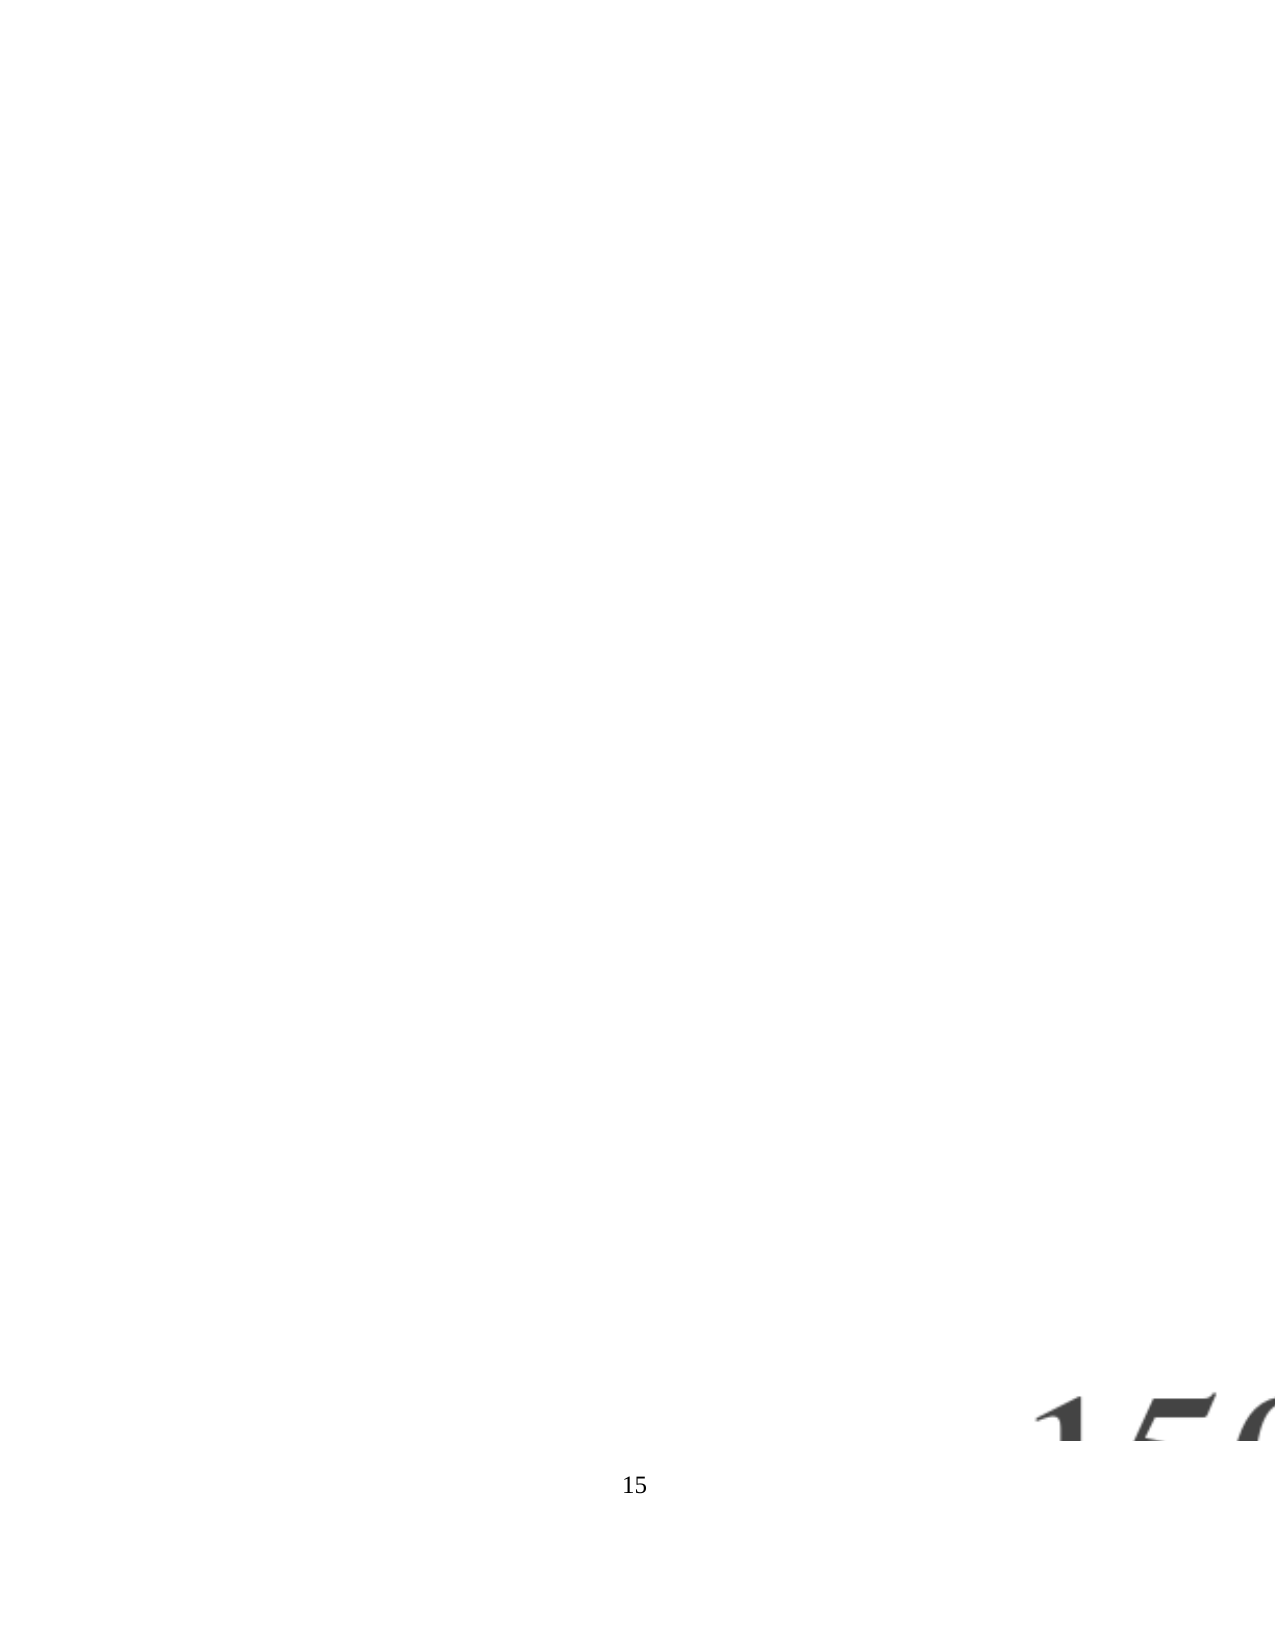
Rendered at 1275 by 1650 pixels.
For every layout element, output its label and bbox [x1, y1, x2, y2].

picture [150, 150, 1275, 1441]
